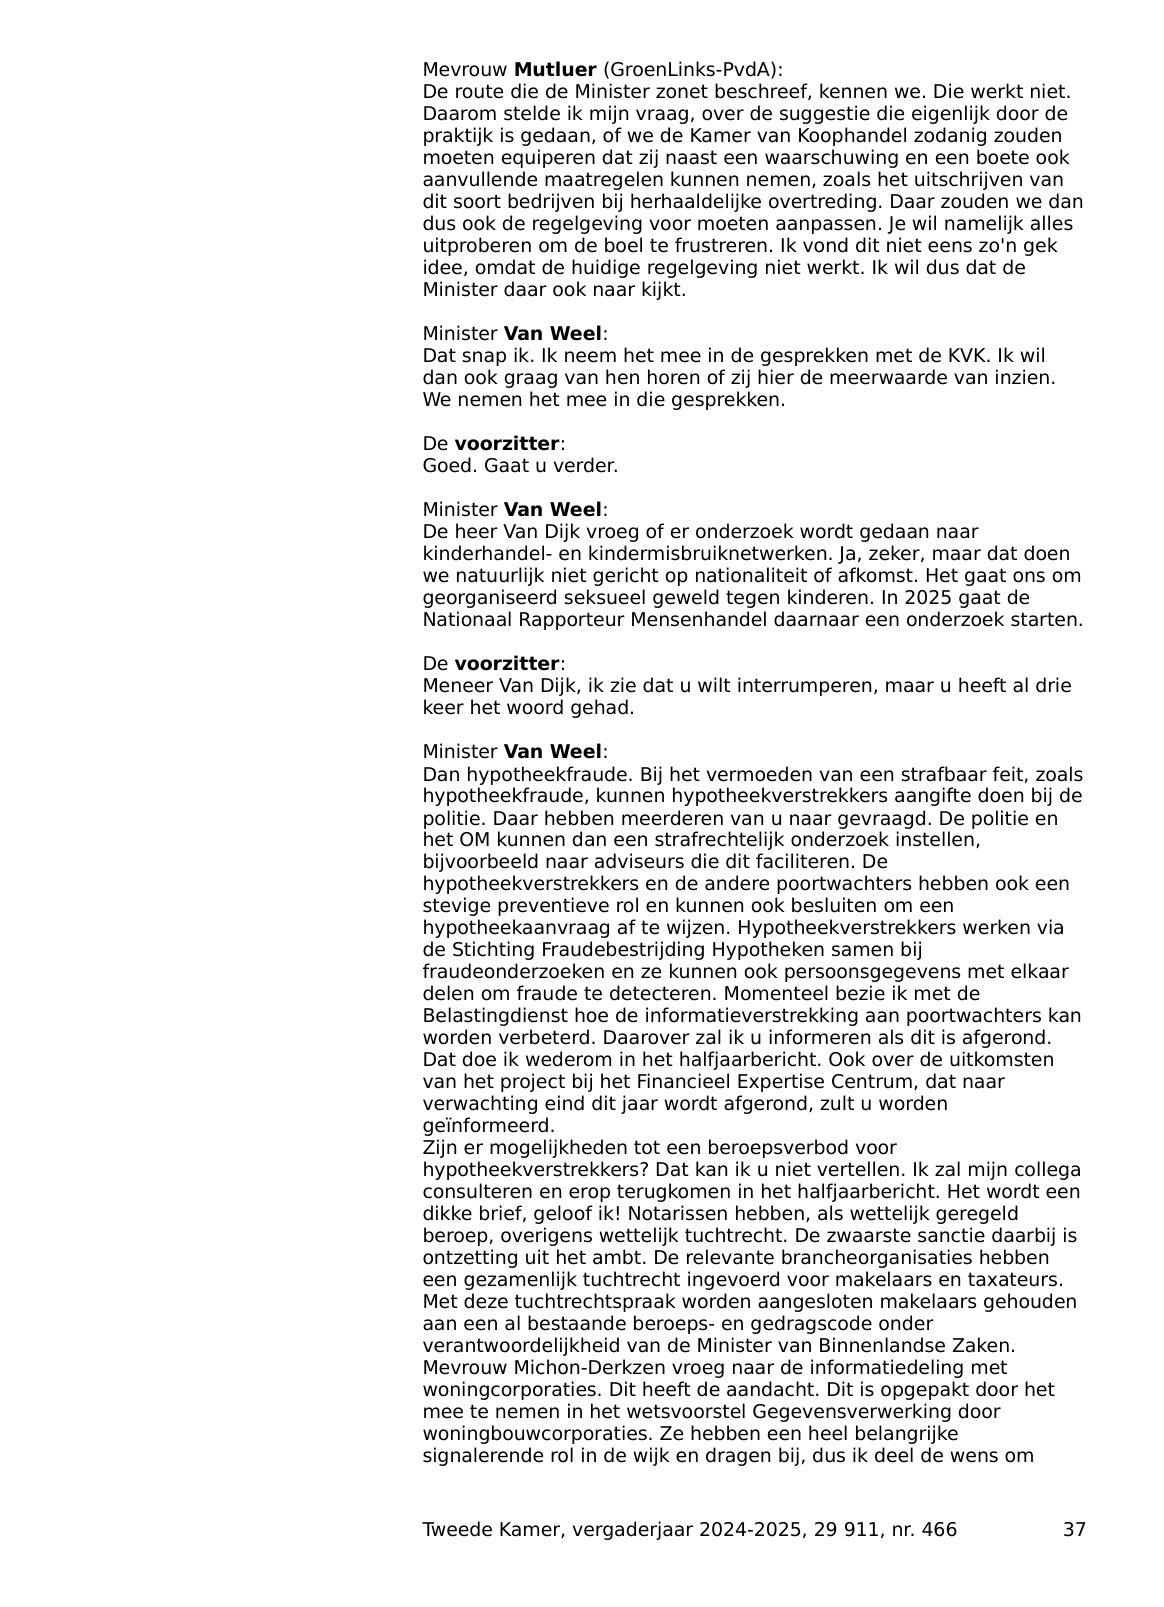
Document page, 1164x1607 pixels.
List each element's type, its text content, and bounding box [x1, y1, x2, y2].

text Mevrouw Mutluer (GroenLinks-PvdA): [422, 59, 1087, 81]
text Meneer Van Dijk, ik zie dat u wilt interrumperen, maar u heeft al drie keer het woord gehad. [422, 675, 1087, 719]
text De heer Van Dijk vroeg of er onderzoek wordt gedaan naar kinderhandel- en kindermisbruiknetwerken. Ja, zeker, maar dat doen we natuurlijk niet gericht op nationaliteit of afkomst. Het gaat ons om georganiseerd seksueel geweld tegen kinderen. In 2025 gaat de Nationaal Rapporteur Mensenhandel daarnaar een onderzoek starten. [422, 521, 1087, 631]
text Minister Van Weel: [422, 499, 1087, 521]
text De voorzitter: [422, 433, 1087, 455]
text Mevrouw Michon-Derkzen vroeg naar de informatiedeling met woningcorporaties. Dit heeft de aandacht. Dit is opgepakt door het mee te nemen in het wetsvoorstel Gegevensverwerking door woningbouwcorporaties. Ze hebben een heel belangrijke signalerende rol in de wijk en dragen bij, dus ik deel de wens om [422, 1357, 1087, 1467]
text Goed. Gaat u verder. [422, 455, 1087, 477]
text Zijn er mogelijkheden tot een beroepsverbod voor hypotheekverstrekkers? Dat kan ik u niet vertellen. Ik zal mijn collega consulteren en erop terugkomen in het halfjaarbericht. Het wordt een dikke brief, geloof ik! Notarissen hebben, als wettelijk geregeld beroep, overigens wettelijk tuchtrecht. De zwaarste sanctie daarbij is ontzetting uit het ambt. De relevante brancheorganisaties hebben een gezamenlijk tuchtrecht ingevoerd voor makelaars en taxateurs. Met deze tuchtrechtspraak worden aangesloten makelaars gehouden aan een al bestaande beroeps- en gedragscode onder verantwoordelijkheid van de Minister van Binnenlandse Zaken. [422, 1137, 1087, 1357]
text Dat snap ik. Ik neem het mee in de gesprekken met de KVK. Ik wil dan ook graag van hen horen of zij hier de meerwaarde van inzien. We nemen het mee in die gesprekken. [422, 345, 1087, 411]
text De route die de Minister zonet beschreef, kennen we. Die werkt niet. Daarom stelde ik mijn vraag, over de suggestie die eigenlijk door de praktijk is gedaan, of we de Kamer van Koophandel zodanig zouden moeten equiperen dat zij naast een waarschuwing en een boete ook aanvullende maatregelen kunnen nemen, zoals het uitschrijven van dit soort bedrijven bij herhaaldelijke overtreding. Daar zouden we dan dus ook de regelgeving voor moeten aanpassen. Je wil namelijk alles uitproberen om de boel te frustreren. Ik vond dit niet eens zo'n gek idee, omdat de huidige regelgeving niet werkt. Ik wil dus dat de Minister daar ook naar kijkt. [422, 81, 1087, 301]
text De voorzitter: [422, 653, 1087, 675]
text Dan hypotheekfraude. Bij het vermoeden van een strafbaar feit, zoals hypotheekfraude, kunnen hypotheekverstrekkers aangifte doen bij de politie. Daar hebben meerderen van u naar gevraagd. De politie en het OM kunnen dan een strafrechtelijk onderzoek instellen, bijvoorbeeld naar adviseurs die dit faciliteren. De hypotheekverstrekkers en de andere poortwachters hebben ook een stevige preventieve rol en kunnen ook besluiten om een hypotheekaanvraag af te wijzen. Hypotheekverstrekkers werken via de Stichting Fraudebestrijding Hypotheken samen bij fraudeonderzoeken en ze kunnen ook persoonsgegevens met elkaar delen om fraude te detecteren. Momenteel bezie ik met de Belastingdienst hoe de informatieverstrekking aan poortwachters kan worden verbeterd. Daarover zal ik u informeren als dit is afgerond. Dat doe ik wederom in het halfjaarbericht. Ook over de uitkomsten van het project bij het Financieel Expertise Centrum, dat naar verwachting eind dit jaar wordt afgerond, zult u worden geïnformeerd. [422, 763, 1087, 1137]
text Minister Van Weel: [422, 323, 1087, 345]
text Minister Van Weel: [422, 741, 1087, 763]
